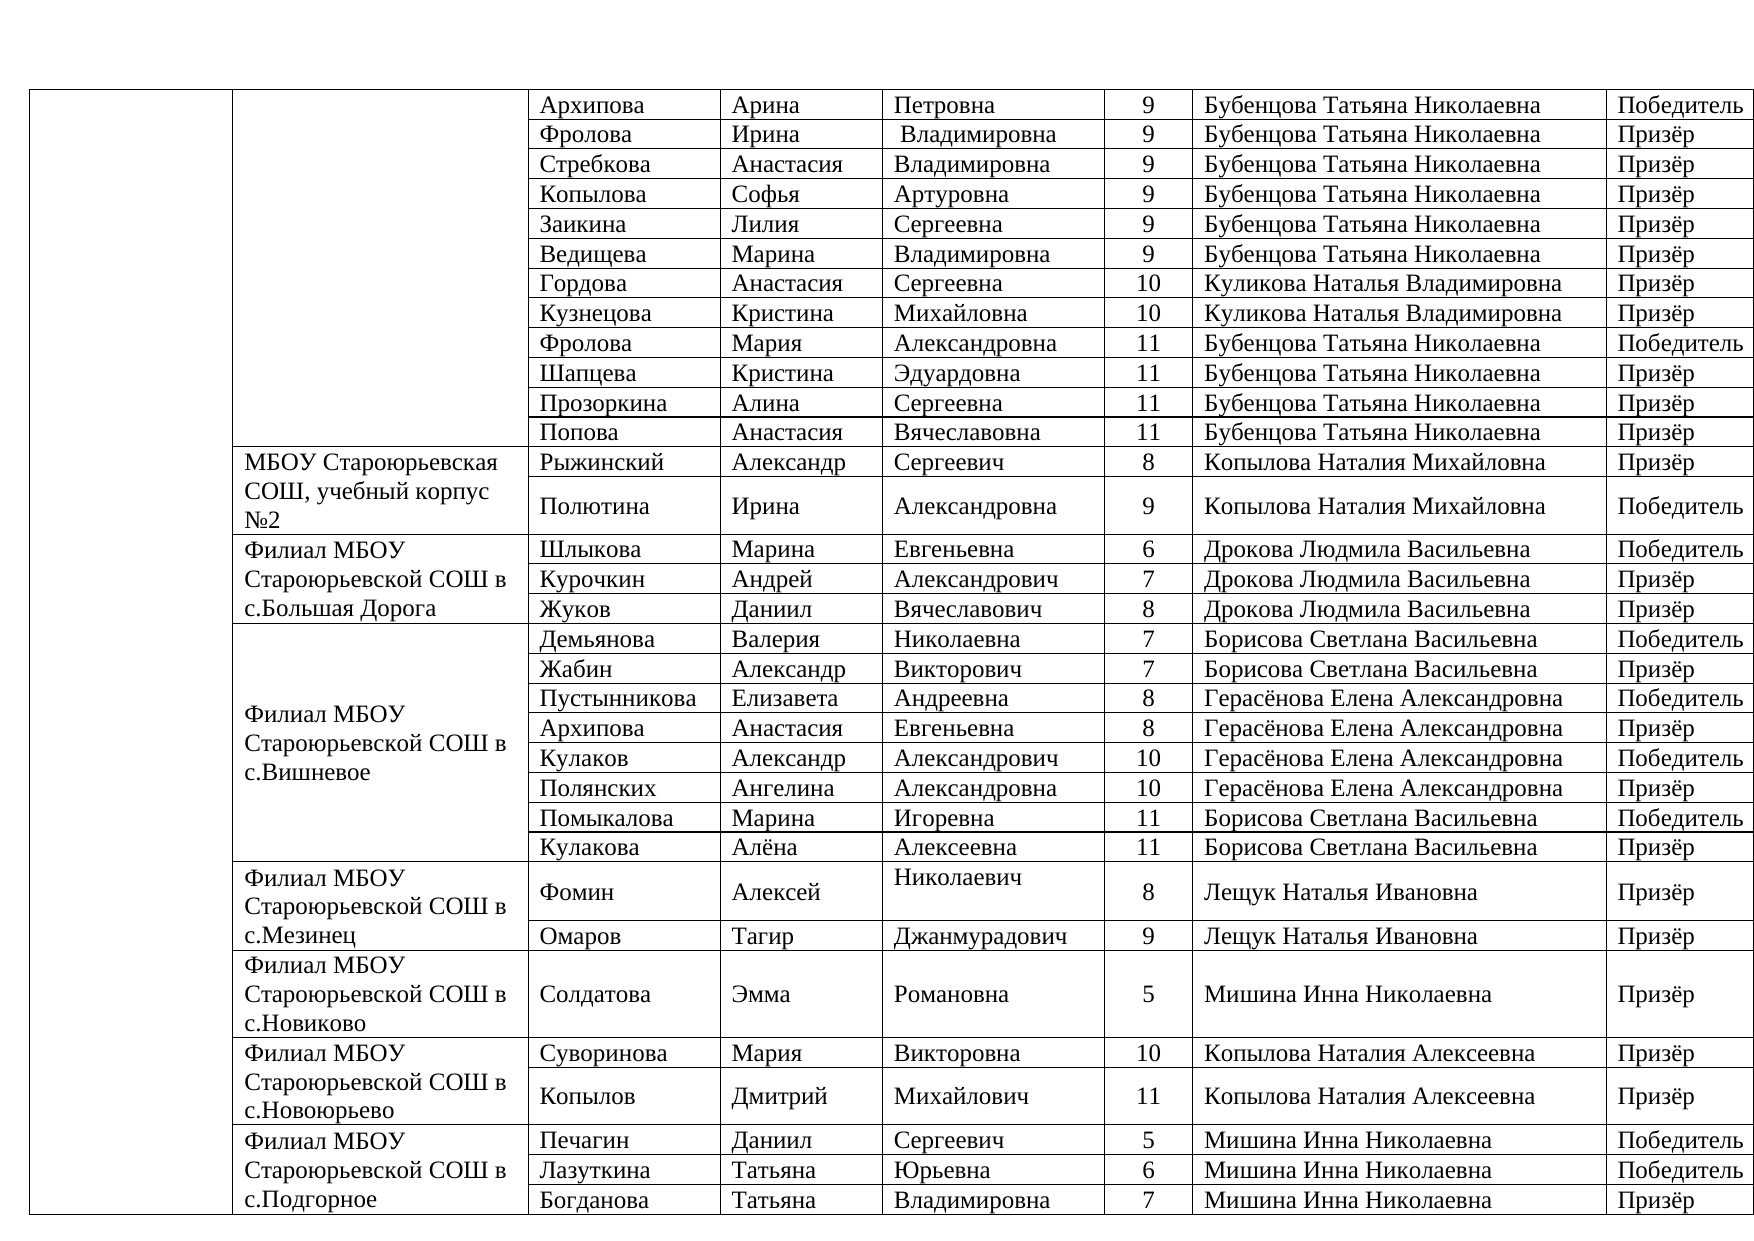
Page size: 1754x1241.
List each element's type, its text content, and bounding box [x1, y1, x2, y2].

table_cell Победитель [1607, 328, 1753, 357]
table_cell Победитель [1607, 90, 1753, 118]
table_cell Михайловна [883, 298, 1104, 327]
table_cell Андрей [721, 564, 882, 593]
table_cell Кристина [721, 358, 882, 387]
table_cell Победитель [1607, 1125, 1753, 1154]
table_cell [30, 90, 232, 1213]
table_cell Жуков [529, 594, 720, 623]
table_cell 5 [1105, 951, 1192, 1037]
table_cell 8 [1105, 684, 1192, 712]
table_cell Татьяна [721, 1155, 882, 1184]
table_cell Кристина [721, 298, 882, 327]
table_cell Алина [721, 388, 882, 416]
table_cell Победитель [1607, 1155, 1753, 1184]
table_cell Филиал МБОУ Староюрьевской СОШ в с.Новоюрьево [233, 1038, 528, 1124]
table_cell Софья [721, 179, 882, 208]
table_cell Дмитрий [721, 1068, 882, 1124]
table_cell Алёна [721, 833, 882, 861]
table_cell 10 [1105, 1038, 1192, 1067]
table_cell Александр [721, 447, 882, 476]
table_cell Призёр [1607, 921, 1753, 949]
table_cell Фролова [529, 328, 720, 357]
table_cell Призёр [1607, 773, 1753, 802]
table_cell Александровна [883, 773, 1104, 802]
table_cell Герасёнова Елена Александровна [1193, 684, 1606, 712]
table_cell Бубенцова Татьяна Николаевна [1193, 328, 1606, 357]
table_cell 10 [1105, 773, 1192, 802]
table_cell Лазуткина [529, 1155, 720, 1184]
table_cell 9 [1105, 179, 1192, 208]
table_cell Сергеевна [883, 388, 1104, 416]
table_cell Бубенцова Татьяна Николаевна [1193, 418, 1606, 446]
table_cell Призёр [1607, 833, 1753, 861]
table_cell Рыжинский [529, 447, 720, 476]
table_cell Богданова [529, 1185, 720, 1213]
table_cell Ирина [721, 477, 882, 533]
table_cell 11 [1105, 1068, 1192, 1124]
table_cell Тагир [721, 921, 882, 949]
table_cell Романовна [883, 951, 1104, 1037]
table_cell Омаров [529, 921, 720, 949]
table_cell Демьянова [529, 624, 720, 653]
table_cell 7 [1105, 624, 1192, 653]
table_cell Александрович [883, 564, 1104, 593]
table_cell Печагин [529, 1125, 720, 1154]
table_cell Сергеевна [883, 209, 1104, 238]
table_cell Сергеевна [883, 269, 1104, 297]
table_cell Призёр [1607, 120, 1753, 148]
table_cell Мишина Инна Николаевна [1193, 1185, 1606, 1213]
table_cell Копылова Наталия Алексеевна [1193, 1038, 1606, 1067]
table_cell Филиал МБОУ Староюрьевской СОШ в с.Вишневое [233, 624, 528, 861]
table_cell Елизавета [721, 684, 882, 712]
table_cell Копылова [529, 179, 720, 208]
table_cell Борисова Светлана Васильевна [1193, 803, 1606, 831]
table_cell Борисова Светлана Васильевна [1193, 833, 1606, 861]
table_cell Алексей [721, 862, 882, 920]
table_cell Копылова Наталия Михайловна [1193, 447, 1606, 476]
table_cell Гордова [529, 269, 720, 297]
table_cell Филиал МБОУ Староюрьевской СОШ в с.Мезинец [233, 862, 528, 949]
table_cell Дрокова Людмила Васильевна [1193, 594, 1606, 623]
table_cell 9 [1105, 209, 1192, 238]
table_cell Евгеньевна [883, 535, 1104, 563]
table_cell 8 [1105, 594, 1192, 623]
table_cell 6 [1105, 535, 1192, 563]
table_cell Победитель [1607, 684, 1753, 712]
table_cell Полянских [529, 773, 720, 802]
table_cell Победитель [1607, 535, 1753, 563]
table_cell Бубенцова Татьяна Николаевна [1193, 179, 1606, 208]
table_cell Марина [721, 535, 882, 563]
table_cell Филиал МБОУ Староюрьевской СОШ в с.Подгорное [233, 1125, 528, 1213]
table_cell Борисова Светлана Васильевна [1193, 624, 1606, 653]
table_cell Призёр [1607, 269, 1753, 297]
table_cell Кулаков [529, 743, 720, 772]
table_cell Суворинова [529, 1038, 720, 1067]
table_cell Валерия [721, 624, 882, 653]
table_cell МБОУ Староюрьевская СОШ, учебный корпус №2 [233, 447, 528, 533]
table_cell Сергеевич [883, 1125, 1104, 1154]
table_cell Вячеславович [883, 594, 1104, 623]
table_cell Герасёнова Елена Александровна [1193, 773, 1606, 802]
table_cell Дрокова Людмила Васильевна [1193, 535, 1606, 563]
table_cell 9 [1105, 239, 1192, 267]
table_cell Анастасия [721, 713, 882, 742]
table_cell Копылов [529, 1068, 720, 1124]
table_cell Бубенцова Татьяна Николаевна [1193, 239, 1606, 267]
table_cell 8 [1105, 447, 1192, 476]
table_cell Александрович [883, 743, 1104, 772]
table_cell Николаевна [883, 624, 1104, 653]
table_cell [233, 90, 528, 446]
table_cell Анастасия [721, 149, 882, 178]
table_cell Полютина [529, 477, 720, 533]
table_cell Архипова [529, 713, 720, 742]
table_cell Александровна [883, 328, 1104, 357]
table_cell Владимировна [883, 120, 1104, 148]
table_cell 11 [1105, 833, 1192, 861]
table_cell Призёр [1607, 594, 1753, 623]
table_cell Николаевич [883, 862, 1104, 920]
table_cell Призёр [1607, 1185, 1753, 1213]
table_cell Шлыкова [529, 535, 720, 563]
table_cell Бубенцова Татьяна Николаевна [1193, 388, 1606, 416]
table_cell Пустынникова [529, 684, 720, 712]
table_cell 11 [1105, 388, 1192, 416]
table_cell Призёр [1607, 358, 1753, 387]
table_cell Стребкова [529, 149, 720, 178]
table_cell Мишина Инна Николаевна [1193, 1125, 1606, 1154]
table_cell 11 [1105, 418, 1192, 446]
table_cell Александр [721, 654, 882, 682]
table_cell Владимировна [883, 239, 1104, 267]
table_cell Призёр [1607, 418, 1753, 446]
table_cell Сергеевич [883, 447, 1104, 476]
table_cell 10 [1105, 743, 1192, 772]
table_cell Кузнецова [529, 298, 720, 327]
table_cell 5 [1105, 1125, 1192, 1154]
table_cell Татьяна [721, 1185, 882, 1213]
table_cell Победитель [1607, 477, 1753, 533]
table_cell Марина [721, 239, 882, 267]
table_cell 9 [1105, 921, 1192, 949]
table_cell Бубенцова Татьяна Николаевна [1193, 90, 1606, 118]
table_cell Победитель [1607, 743, 1753, 772]
table_cell Эдуардовна [883, 358, 1104, 387]
table_cell Мишина Инна Николаевна [1193, 951, 1606, 1037]
table_cell 11 [1105, 803, 1192, 831]
table_cell 8 [1105, 862, 1192, 920]
table_cell Викторович [883, 654, 1104, 682]
table_cell Призёр [1607, 862, 1753, 920]
table_cell Герасёнова Елена Александровна [1193, 713, 1606, 742]
table_cell Заикина [529, 209, 720, 238]
table_cell Петровна [883, 90, 1104, 118]
table_cell Марина [721, 803, 882, 831]
table_cell Александровна [883, 477, 1104, 533]
table_cell Шапцева [529, 358, 720, 387]
table_cell Даниил [721, 594, 882, 623]
table_cell 8 [1105, 713, 1192, 742]
table_cell Солдатова [529, 951, 720, 1037]
table_cell 10 [1105, 298, 1192, 327]
table_cell Евгеньевна [883, 713, 1104, 742]
table_cell Куликова Наталья Владимировна [1193, 298, 1606, 327]
table_cell Фомин [529, 862, 720, 920]
table_cell Александр [721, 743, 882, 772]
table_cell Курочкин [529, 564, 720, 593]
table_cell Лещук Наталья Ивановна [1193, 921, 1606, 949]
table_cell 7 [1105, 654, 1192, 682]
table_cell Победитель [1607, 803, 1753, 831]
table_cell Призёр [1607, 951, 1753, 1037]
table_cell Призёр [1607, 239, 1753, 267]
table_cell 9 [1105, 149, 1192, 178]
table_cell Эмма [721, 951, 882, 1037]
table_cell Призёр [1607, 209, 1753, 238]
table_cell Призёр [1607, 179, 1753, 208]
table_cell Владимировна [883, 1185, 1104, 1213]
table_cell 10 [1105, 269, 1192, 297]
table_cell Копылова Наталия Михайловна [1193, 477, 1606, 533]
table_cell Бубенцова Татьяна Николаевна [1193, 120, 1606, 148]
table_cell Ведищева [529, 239, 720, 267]
table_cell Андреевна [883, 684, 1104, 712]
table_cell Призёр [1607, 564, 1753, 593]
table_cell Лилия [721, 209, 882, 238]
table_cell 11 [1105, 358, 1192, 387]
table_cell Помыкалова [529, 803, 720, 831]
table_cell Победитель [1607, 624, 1753, 653]
table_cell Копылова Наталия Алексеевна [1193, 1068, 1606, 1124]
table_cell Бубенцова Татьяна Николаевна [1193, 358, 1606, 387]
table_cell Дрокова Людмила Васильевна [1193, 564, 1606, 593]
table_cell Призёр [1607, 298, 1753, 327]
table_cell Жабин [529, 654, 720, 682]
table_cell Артуровна [883, 179, 1104, 208]
table_cell 9 [1105, 477, 1192, 533]
table_cell 9 [1105, 90, 1192, 118]
table_cell Попова [529, 418, 720, 446]
table_cell 7 [1105, 1185, 1192, 1213]
table_cell Вячеславовна [883, 418, 1104, 446]
table_cell Владимировна [883, 149, 1104, 178]
table_cell Юрьевна [883, 1155, 1104, 1184]
table_cell Анастасия [721, 418, 882, 446]
table_cell Призёр [1607, 447, 1753, 476]
table_cell 9 [1105, 120, 1192, 148]
table_cell Бубенцова Татьяна Николаевна [1193, 149, 1606, 178]
table_cell Призёр [1607, 149, 1753, 178]
table_cell Фролова [529, 120, 720, 148]
table_cell Арина [721, 90, 882, 118]
table_cell Куликова Наталья Владимировна [1193, 269, 1606, 297]
table_cell Ангелина [721, 773, 882, 802]
table_cell Борисова Светлана Васильевна [1193, 654, 1606, 682]
table_cell Михайлович [883, 1068, 1104, 1124]
table_cell 6 [1105, 1155, 1192, 1184]
table_cell Викторовна [883, 1038, 1104, 1067]
table_cell Анастасия [721, 269, 882, 297]
table_cell Лещук Наталья Ивановна [1193, 862, 1606, 920]
table_cell Филиал МБОУ Староюрьевской СОШ в с.Большая Дорога [233, 535, 528, 623]
table_cell Ирина [721, 120, 882, 148]
table_cell Призёр [1607, 713, 1753, 742]
table_cell Мария [721, 328, 882, 357]
table_cell Призёр [1607, 1068, 1753, 1124]
table_cell Игоревна [883, 803, 1104, 831]
table_cell Алексеевна [883, 833, 1104, 861]
table_cell Мария [721, 1038, 882, 1067]
table_cell Призёр [1607, 1038, 1753, 1067]
table_cell Призёр [1607, 388, 1753, 416]
table_cell 7 [1105, 564, 1192, 593]
table_cell Архипова [529, 90, 720, 118]
table_cell Бубенцова Татьяна Николаевна [1193, 209, 1606, 238]
table_cell Джанмурадович [883, 921, 1104, 949]
table_cell Филиал МБОУ Староюрьевской СОШ в с.Новиково [233, 951, 528, 1037]
table_cell Мишина Инна Николаевна [1193, 1155, 1606, 1184]
table_cell Призёр [1607, 654, 1753, 682]
table_cell Прозоркина [529, 388, 720, 416]
table_cell 11 [1105, 328, 1192, 357]
table_cell Даниил [721, 1125, 882, 1154]
table_cell Герасёнова Елена Александровна [1193, 743, 1606, 772]
table_cell Кулакова [529, 833, 720, 861]
